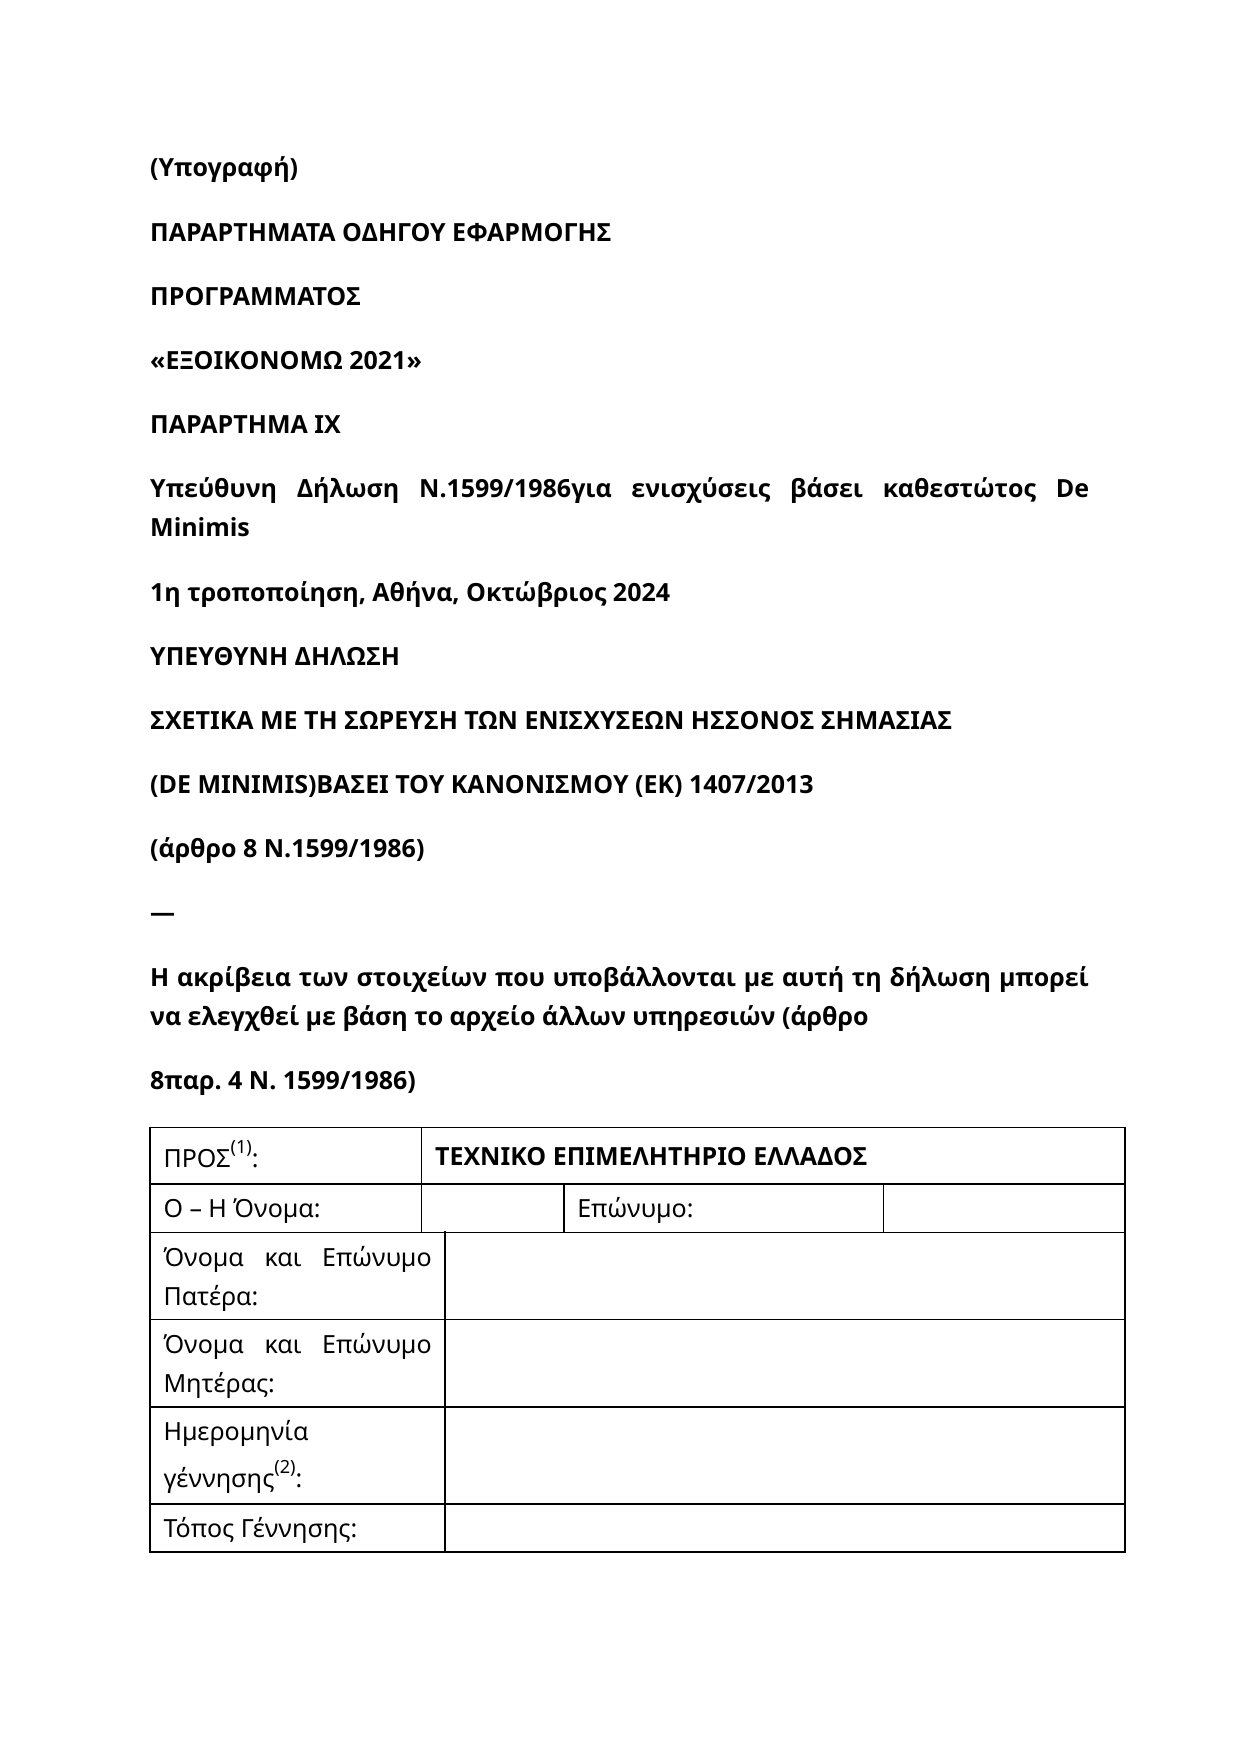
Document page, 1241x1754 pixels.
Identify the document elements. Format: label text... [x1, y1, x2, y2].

table_cell Τόπος Γέννησης: [151, 1505, 444, 1551]
text 8παρ. 4 Ν. 1599/1986) [150, 1062, 1090, 1097]
text ΥΠΕΥΘΥΝΗ ΔΗΛΩΣΗ [150, 638, 1090, 672]
text (άρθρο 8 Ν.1599/1986) [150, 831, 1090, 865]
table_cell [446, 1233, 1124, 1319]
table_cell [446, 1320, 1124, 1406]
text ΣΧΕΤΙΚΑ ΜΕ ΤΗ ΣΩΡΕΥΣΗ ΤΩΝ ΕΝΙΣΧΥΣΕΩΝ ΗΣΣΟΝΟΣ ΣΗΜΑΣΙΑΣ [150, 702, 1090, 737]
table_header ΠΡΟΣ(1): [151, 1128, 421, 1183]
table_cell [422, 1185, 563, 1231]
text ΠΡΟΓΡΑΜΜΑΤΟΣ [150, 278, 1090, 312]
text ΠΑΡΑΡΤΗΜΑΤΑ ΟΔΗΓΟΥ ΕΦΑΡΜΟΓΗΣ [150, 214, 1090, 248]
text ΠΑΡΑΡΤΗΜΑ IΧ [150, 407, 1090, 441]
table_cell [446, 1408, 1124, 1503]
text — [150, 895, 1090, 929]
table_cell [446, 1505, 1124, 1551]
text 1η τροποποίηση, Αθήνα, Οκτώβριος 2024 [150, 574, 1090, 608]
text «ΕΞΟΙΚΟΝΟΜΩ 2021» [150, 342, 1090, 377]
table_cell Ο – Η Όνομα: [151, 1185, 421, 1231]
text Υπεύθυνη Δήλωση Ν.1599/1986για ενισχύσεις βάσει καθεστώτος De Minimis [150, 471, 1090, 544]
table_header ΤΕΧΝΙΚΟ ΕΠΙΜΕΛΗΤΗΡΙΟ ΕΛΛΑΔΟΣ [422, 1128, 1124, 1183]
table_cell Ημερομηνία γέννησης(2): [151, 1408, 444, 1503]
text (DE MINIMIS)ΒΑΣΕΙ ΤΟΥ ΚΑΝΟΝΙΣΜΟΥ (EΚ) 1407/2013 [150, 767, 1090, 801]
table_cell Επώνυμο: [565, 1185, 883, 1231]
text (Υπογραφή) [150, 150, 1090, 184]
table_cell [884, 1185, 1124, 1231]
text Η ακρίβεια των στοιχείων που υποβάλλονται με αυτή τη δήλωση μπορεί να ελεγχθεί με βάση το αρχείο άλλων υπηρεσιών (άρθρο [150, 959, 1090, 1032]
table_cell Όνομα και Επώνυμο Μητέρας: [151, 1320, 444, 1406]
table_cell Όνομα και Επώνυμο Πατέρα: [151, 1233, 444, 1319]
